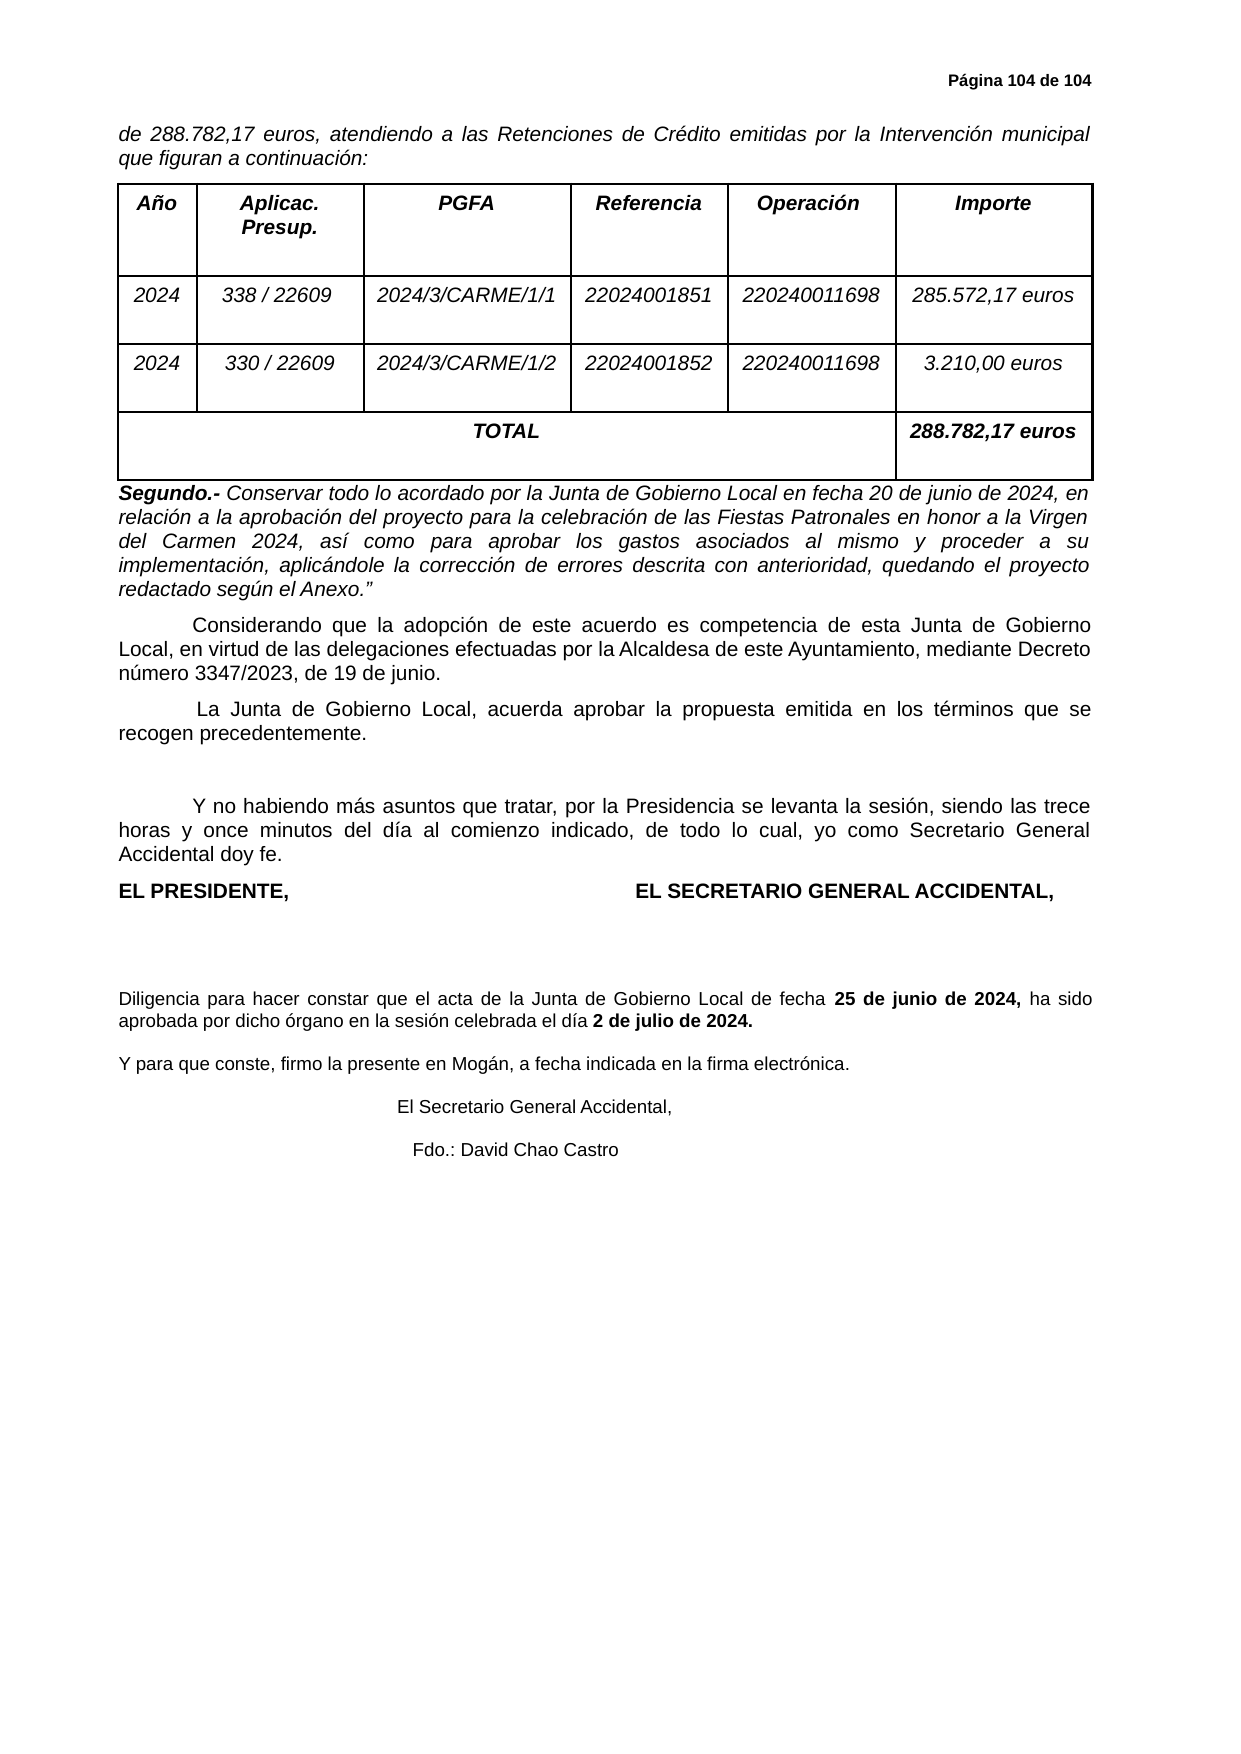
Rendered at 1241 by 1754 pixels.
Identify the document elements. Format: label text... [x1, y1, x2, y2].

table_cell 220240011698 [729, 277, 895, 342]
table_cell 338 / 22609 [198, 277, 363, 342]
table_cell 285.572,17 euros [897, 277, 1091, 342]
table_cell 2024 [119, 345, 196, 411]
table_header Año [119, 185, 196, 274]
table_cell 288.782,17 euros [897, 413, 1091, 478]
text La Junta de Gobierno Local, acuerda aprobar la propuesta emitida en los términos que se recogen precedentemente. [118, 697, 1092, 745]
table_cell 2024/3/CARME/1/2 [365, 345, 570, 411]
table_header Importe [897, 185, 1091, 274]
text Fdo.: David Chao Castro [118, 1139, 1092, 1160]
table_cell 2024/3/CARME/1/1 [365, 277, 570, 342]
table_cell 220240011698 [729, 345, 895, 411]
table_cell 22024001851 [572, 277, 727, 342]
text Diligencia para hacer constar que el acta de la Junta de Gobierno Local de fecha 25 de junio de 2024, ha sido aprobada por dicho órgano en la sesión celebrada el día 2 de julio de 2024. [118, 988, 1092, 1031]
text Y para que conste, firmo la presente en Mogán, a fecha indicada en la firma electrónica. [118, 1053, 1092, 1074]
table_header Referencia [572, 185, 727, 274]
text El Secretario General Accidental, [118, 1096, 1092, 1117]
table_header PGFA [365, 185, 570, 274]
table_header Operación [729, 185, 895, 274]
table_cell 2024 [119, 277, 196, 342]
text Y no habiendo más asuntos que tratar, por la Presidencia se levanta la sesión, siendo las trece horas y once minutos del día al comienzo indicado, de todo lo cual, yo como Secretario General Accidental doy fe. [118, 794, 1092, 866]
text de 288.782,17 euros, atendiendo a las Retenciones de Crédito emitidas por la Intervención municipal que figuran a continuación: [118, 122, 1092, 170]
table_header [122, 1197, 443, 1245]
table_cell 22024001852 [572, 345, 727, 411]
table_header [768, 1197, 1092, 1245]
table_header [443, 1197, 768, 1245]
table_cell 330 / 22609 [198, 345, 363, 411]
text EL PRESIDENTE, EL SECRETARIO GENERAL ACCIDENTAL, [118, 878, 1092, 902]
table_header Aplicac. Presup. [198, 185, 363, 274]
table_cell 3.210,00 euros [897, 345, 1091, 411]
text Segundo.- Conservar todo lo acordado por la Junta de Gobierno Local en fecha 20 de junio de 2024, en relación a la aprobación del proyecto para la celebración de las Fiestas Patronales en honor a la Virgen del Carmen 2024, así como para aprobar los gastos asociados al mismo y proceder a su implementación, aplicándole la corrección de errores descrita con anterioridad, quedando el proyecto redactado según el Anexo.” [118, 481, 1092, 600]
text Considerando que la adopción de este acuerdo es competencia de esta Junta de Gobierno Local, en virtud de las delegaciones efectuadas por la Alcaldesa de este Ayuntamiento, mediante Decreto número 3347/2023, de 19 de junio. [118, 613, 1092, 685]
table_cell TOTAL [119, 413, 895, 478]
